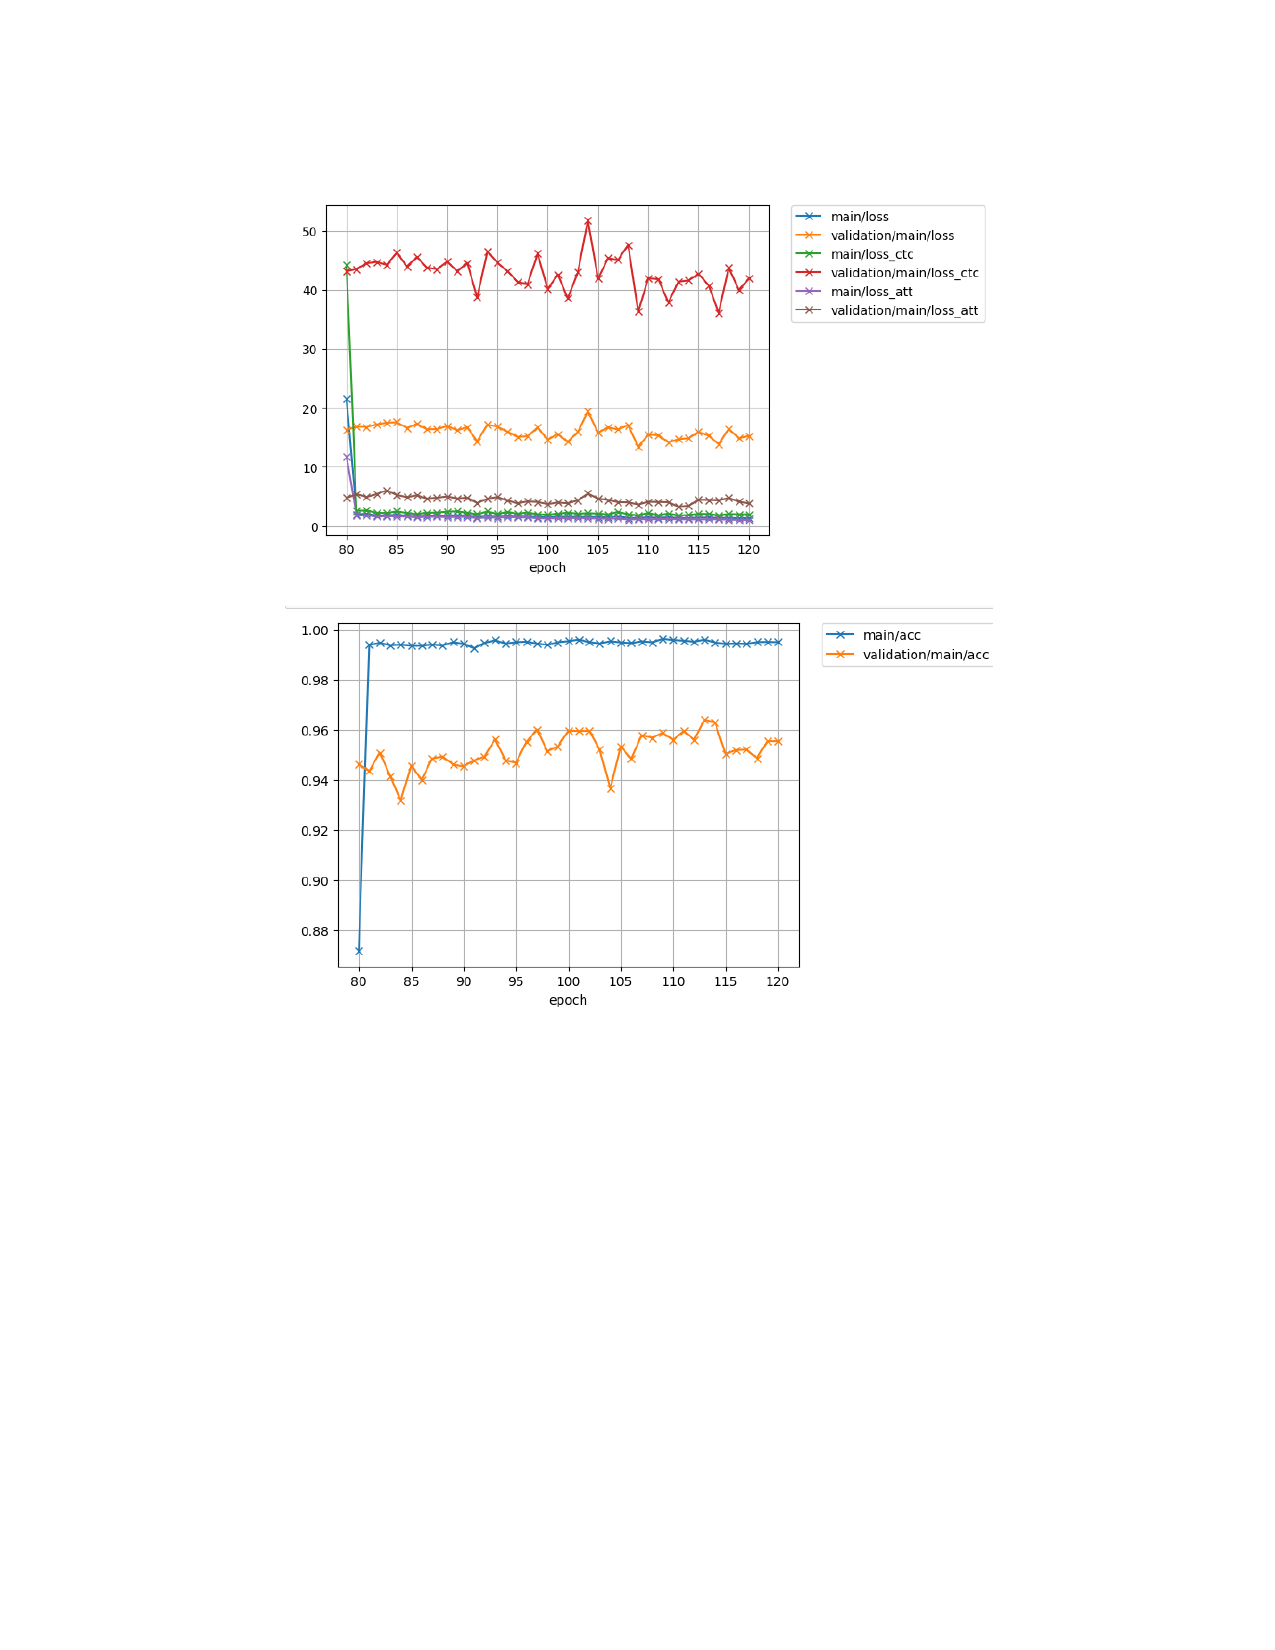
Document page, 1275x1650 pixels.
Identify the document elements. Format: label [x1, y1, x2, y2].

picture [282, 606, 993, 1019]
picture [282, 195, 993, 582]
